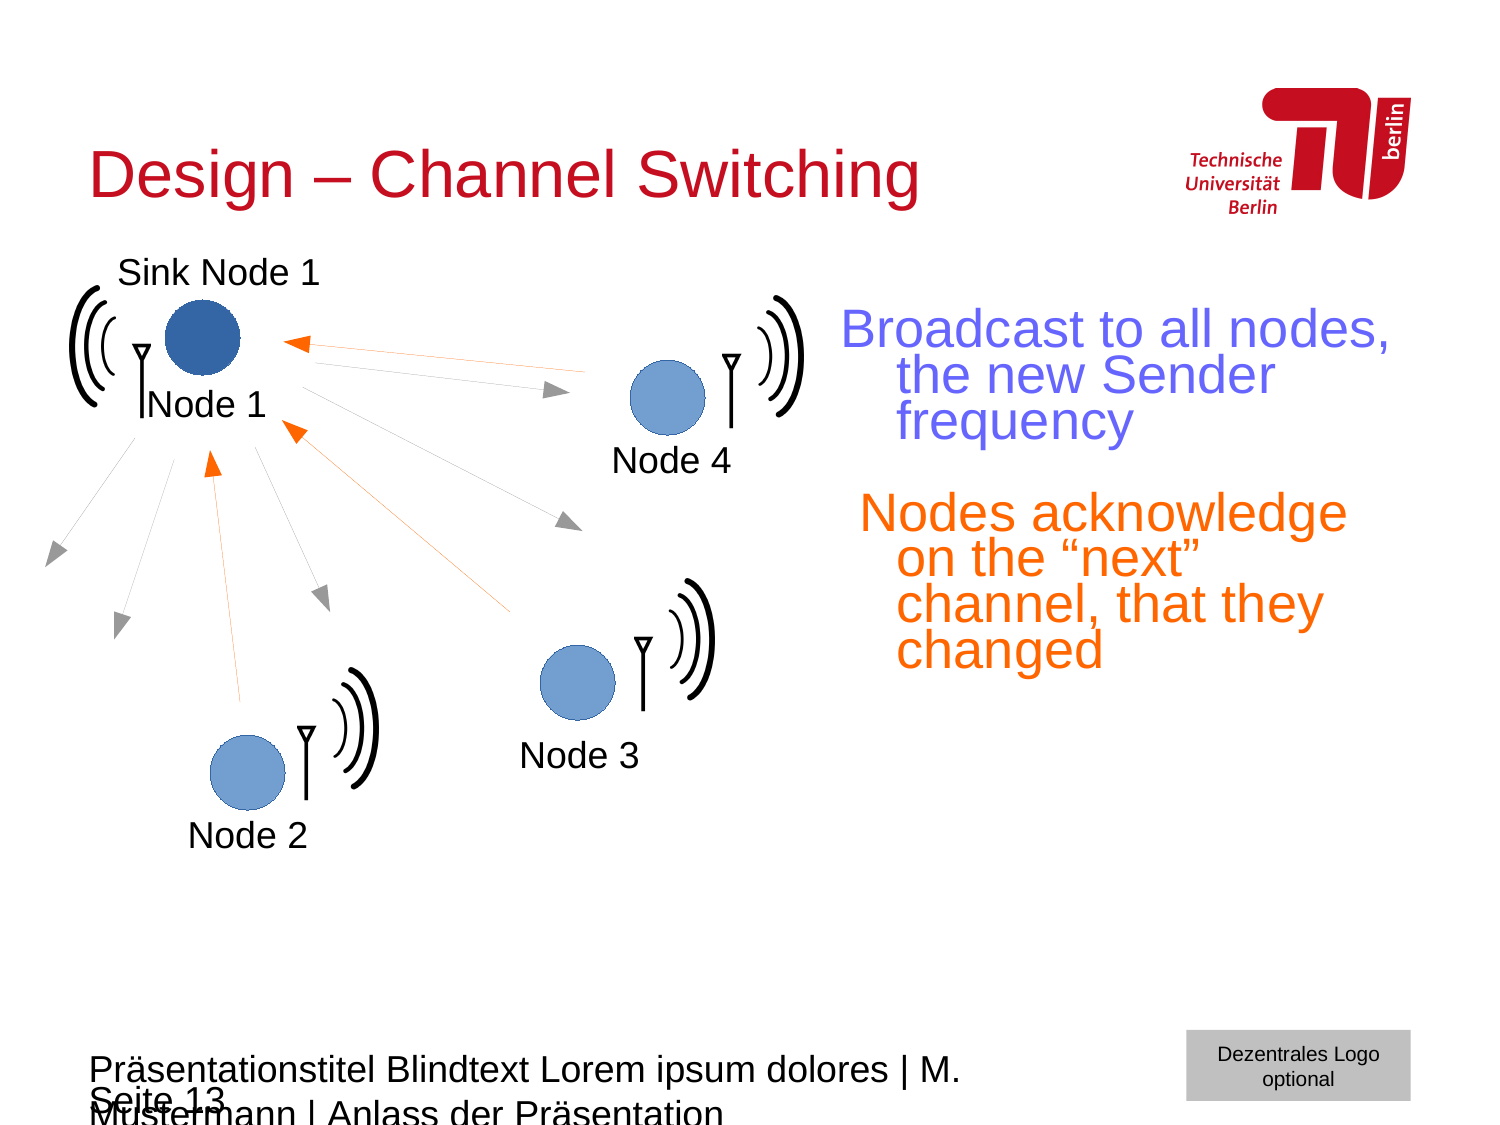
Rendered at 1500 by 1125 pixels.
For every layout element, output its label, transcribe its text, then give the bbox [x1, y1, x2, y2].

picture [69, 285, 151, 421]
text_box [630, 360, 706, 428]
picture [722, 295, 804, 430]
picture [1186, 88, 1411, 116]
picture [297, 667, 379, 802]
text_box Node 1 [131, 373, 282, 433]
text_box [540, 645, 616, 721]
text_box Node 2 [172, 803, 398, 864]
text_box Node 4 [596, 428, 822, 489]
text_box [210, 735, 286, 803]
list [840, 310, 1411, 979]
picture [634, 578, 715, 714]
text_box Sink Node 1 [102, 240, 336, 300]
title Design – Channel Switching [88, 116, 1411, 211]
text_box Node 3 [504, 723, 730, 784]
text_box [165, 300, 241, 373]
